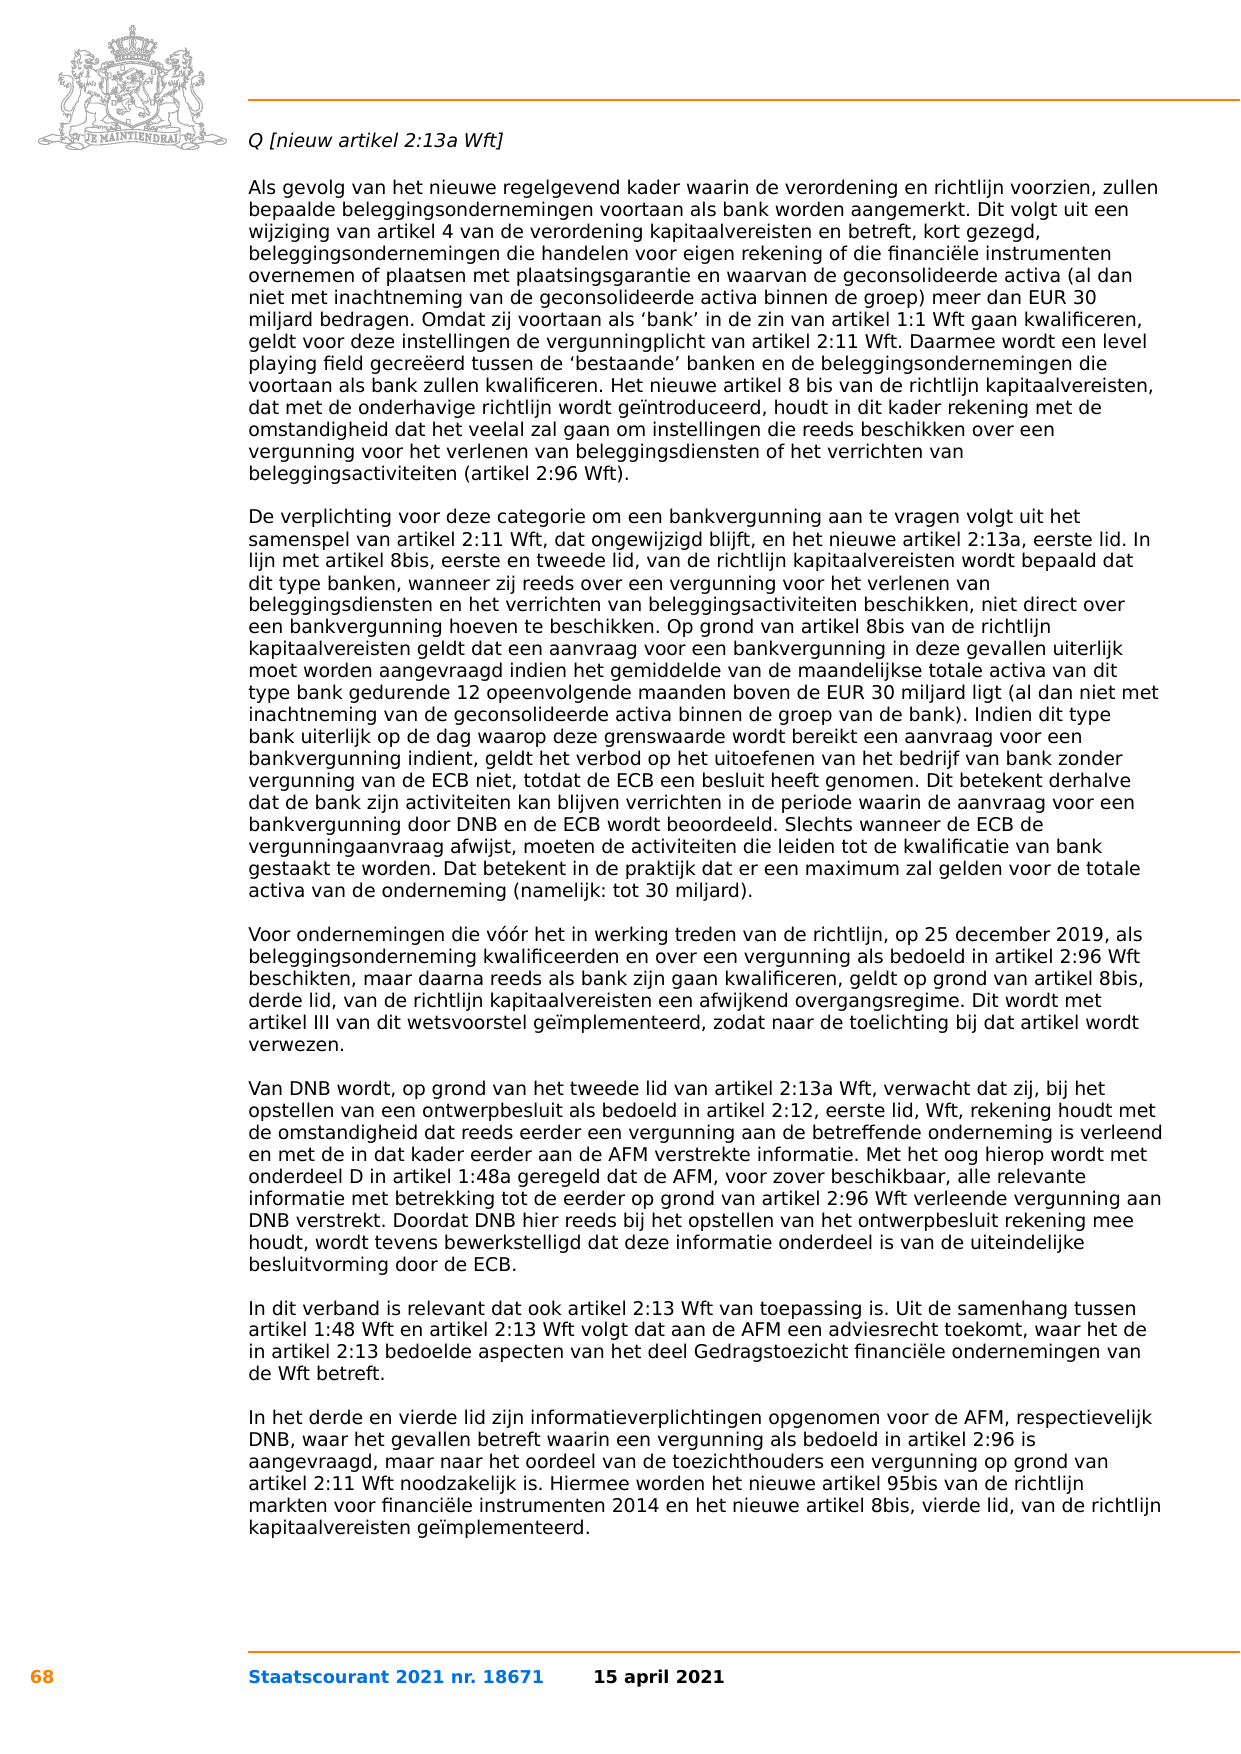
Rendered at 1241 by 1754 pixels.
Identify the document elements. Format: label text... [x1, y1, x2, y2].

text De verplichting voor deze categorie om een bankvergunning aan te vragen volgt uit het samenspel van artikel 2:11 Wft, dat ongewijzigd blijft, en het nieuwe artikel 2:13a, eerste lid. In lijn met artikel 8bis, eerste en tweede lid, van de richtlijn kapitaalvereisten wordt bepaald dat dit type banken, wanneer zij reeds over een vergunning voor het verlenen van beleggingsdiensten en het verrichten van beleggingsactiviteiten beschikken, niet direct over een bankvergunning hoeven te beschikken. Op grond van artikel 8bis van de richtlijn kapitaalvereisten geldt dat een aanvraag voor een bankvergunning in deze gevallen uiterlijk moet worden aangevraagd indien het gemiddelde van de maandelijkse totale activa van dit type bank gedurende 12 opeenvolgende maanden boven de EUR 30 miljard ligt (al dan niet met inachtneming van de geconsolideerde activa binnen de groep van de bank). Indien dit type bank uiterlijk op de dag waarop deze grenswaarde wordt bereikt een aanvraag voor een bankvergunning indient, geldt het verbod op het uitoefenen van het bedrijf van bank zonder vergunning van de ECB niet, totdat de ECB een besluit heeft genomen. Dit betekent derhalve dat de bank zijn activiteiten kan blijven verrichten in de periode waarin de aanvraag voor een bankvergunning door DNB en de ECB wordt beoordeeld. Slechts wanneer de ECB de vergunningaanvraag afwijst, moeten de activiteiten die leiden tot de kwalificatie van bank gestaakt te worden. Dat betekent in de praktijk dat er een maximum zal gelden voor de totale activa van de onderneming (namelijk: tot 30 miljard). [248, 506, 1163, 902]
text Als gevolg van het nieuwe regelgevend kader waarin de verordening en richtlijn voorzien, zullen bepaalde beleggingsondernemingen voortaan als bank worden aangemerkt. Dit volgt uit een wijziging van artikel 4 van de verordening kapitaalvereisten en betreft, kort gezegd, beleggingsondernemingen die handelen voor eigen rekening of die financiële instrumenten overnemen of plaatsen met plaatsingsgarantie en waarvan de geconsolideerde activa (al dan niet met inachtneming van de geconsolideerde activa binnen de groep) meer dan EUR 30 miljard bedragen. Omdat zij voortaan als ‘bank’ in de zin van artikel 1:1 Wft gaan kwalificeren, geldt voor deze instellingen de vergunningplicht van artikel 2:11 Wft. Daarmee wordt een level playing field gecreëerd tussen de ‘bestaande’ banken en de beleggingsondernemingen die voortaan als bank zullen kwalificeren. Het nieuwe artikel 8 bis van de richtlijn kapitaalvereisten, dat met de onderhavige richtlijn wordt geïntroduceerd, houdt in dit kader rekening met de omstandigheid dat het veelal zal gaan om instellingen die reeds beschikken over een vergunning voor het verlenen van beleggingsdiensten of het verrichten van beleggingsactiviteiten (artikel 2:96 Wft). [248, 177, 1163, 484]
subtitle Q [nieuw artikel 2:13a Wft] [248, 130, 1163, 152]
text Van DNB wordt, op grond van het tweede lid van artikel 2:13a Wft, verwacht dat zij, bij het opstellen van een ontwerpbesluit als bedoeld in artikel 2:12, eerste lid, Wft, rekening houdt met de omstandigheid dat reeds eerder een vergunning aan de betreffende onderneming is verleend en met de in dat kader eerder aan de AFM verstrekte informatie. Met het oog hierop wordt met onderdeel D in artikel 1:48a geregeld dat de AFM, voor zover beschikbaar, alle relevante informatie met betrekking tot de eerder op grond van artikel 2:96 Wft verleende vergunning aan DNB verstrekt. Doordat DNB hier reeds bij het opstellen van het ontwerpbesluit rekening mee houdt, wordt tevens bewerkstelligd dat deze informatie onderdeel is van de uiteindelijke besluitvorming door de ECB. [248, 1078, 1163, 1276]
text In dit verband is relevant dat ook artikel 2:13 Wft van toepassing is. Uit de samenhang tussen artikel 1:48 Wft en artikel 2:13 Wft volgt dat aan de AFM een adviesrecht toekomt, waar het de in artikel 2:13 bedoelde aspecten van het deel Gedragstoezicht financiële ondernemingen van de Wft betreft. [248, 1297, 1163, 1385]
picture [38, 25, 227, 150]
text In het derde en vierde lid zijn informatieverplichtingen opgenomen voor de AFM, respectievelijk DNB, waar het gevallen betreft waarin een vergunning als bedoeld in artikel 2:96 is aangevraagd, maar naar het oordeel van de toezichthouders een vergunning op grond van artikel 2:11 Wft noodzakelijk is. Hiermee worden het nieuwe artikel 95bis van de richtlijn markten voor financiële instrumenten 2014 en het nieuwe artikel 8bis, vierde lid, van de richtlijn kapitaalvereisten geïmplementeerd. [248, 1407, 1163, 1539]
text Voor ondernemingen die vóór het in werking treden van de richtlijn, op 25 december 2019, als beleggingsonderneming kwalificeerden en over een vergunning als bedoeld in artikel 2:96 Wft beschikten, maar daarna reeds als bank zijn gaan kwalificeren, geldt op grond van artikel 8bis, derde lid, van de richtlijn kapitaalvereisten een afwijkend overgangsregime. Dit wordt met artikel III van dit wetsvoorstel geïmplementeerd, zodat naar de toelichting bij dat artikel wordt verwezen. [248, 924, 1163, 1056]
